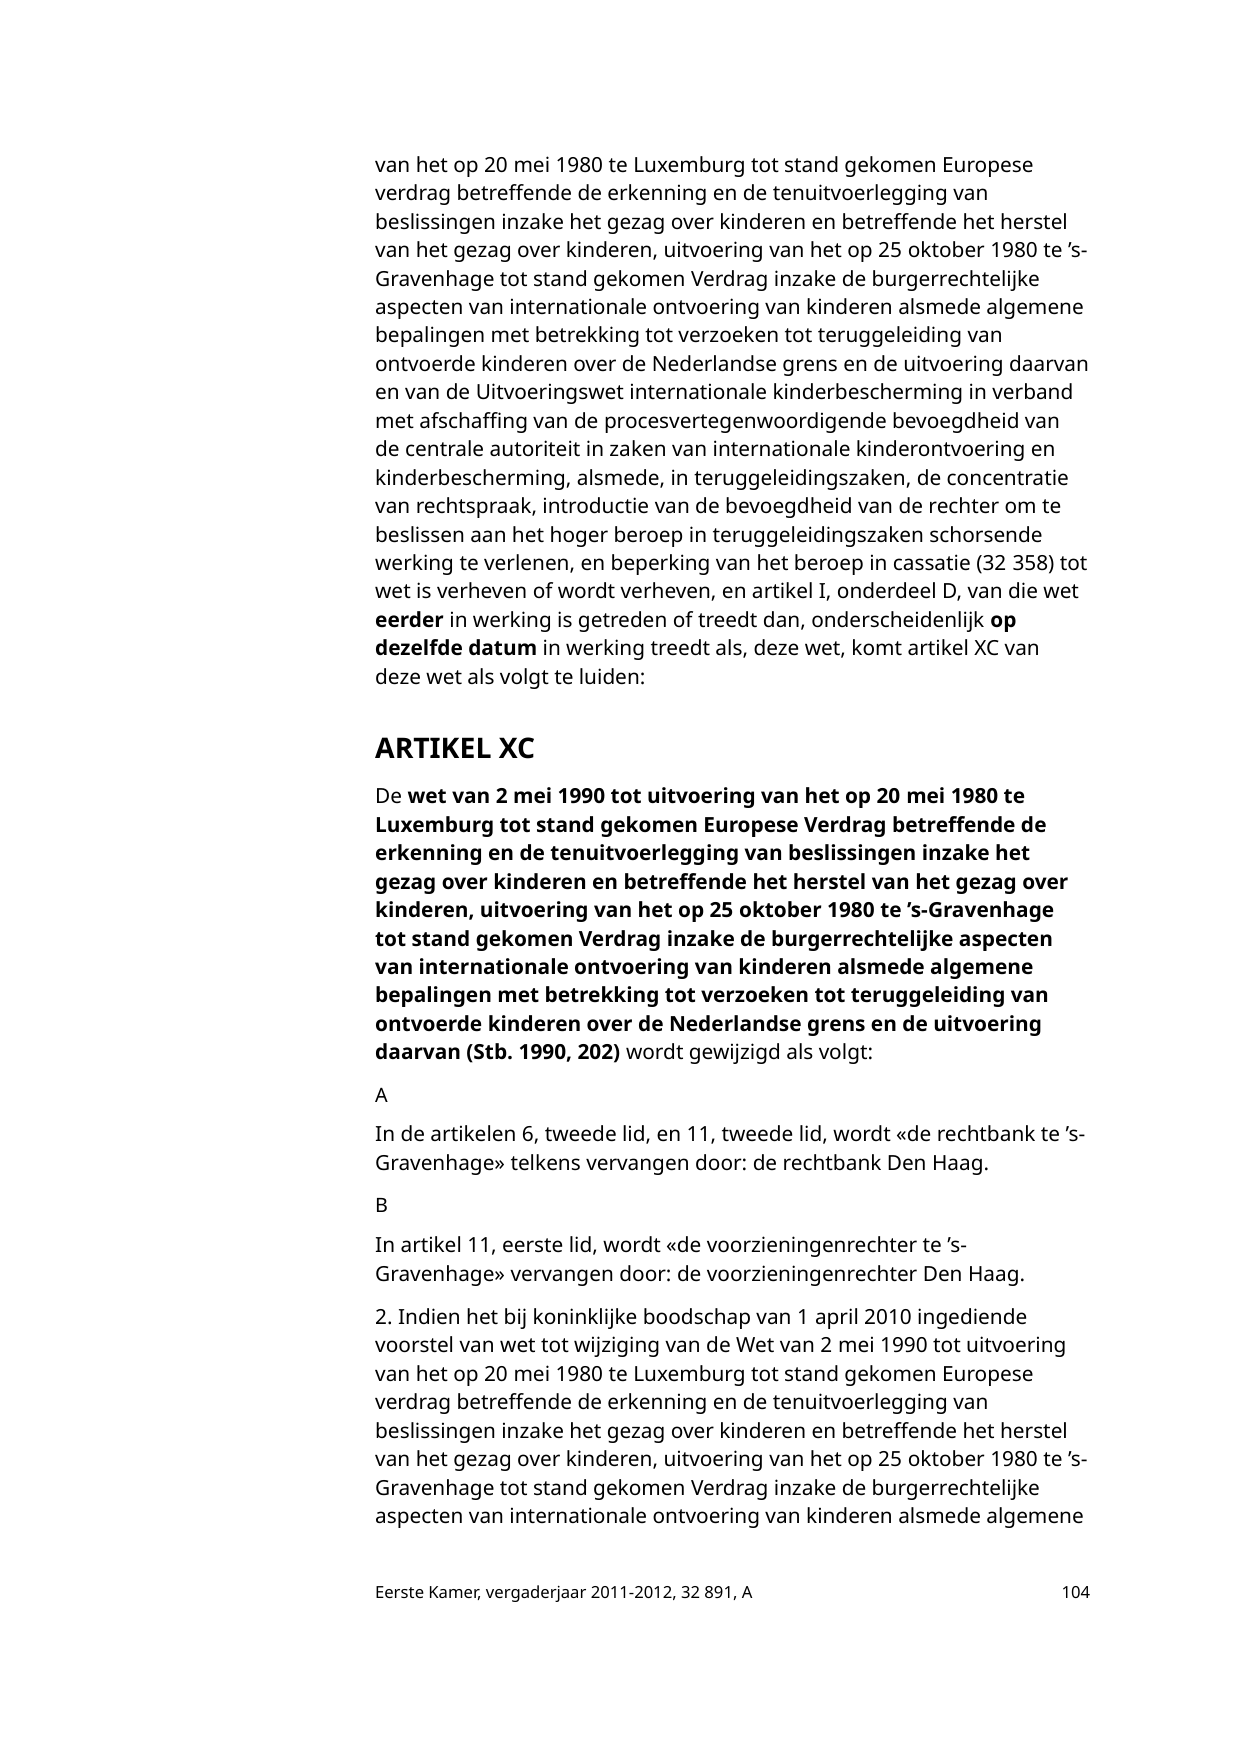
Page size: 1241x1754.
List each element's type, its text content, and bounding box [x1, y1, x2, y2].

text In de artikelen 6, tweede lid, en 11, tweede lid, wordt «de rechtbank te ’s-Gravenhage» telkens vervangen door: de rechtbank Den Haag. [375, 1119, 1090, 1176]
text B [375, 1191, 1090, 1218]
text 2. Indien het bij koninklijke boodschap van 1 april 2010 ingediende voorstel van wet tot wijziging van de Wet van 2 mei 1990 tot uitvoering van het op 20 mei 1980 te Luxemburg tot stand gekomen Europese verdrag betreffende de erkenning en de tenuitvoerlegging van beslissingen inzake het gezag over kinderen en betreffende het herstel van het gezag over kinderen, uitvoering van het op 25 oktober 1980 te ’s-Gravenhage tot stand gekomen Verdrag inzake de burgerrechtelijke aspecten van internationale ontvoering van kinderen alsmede algemene [375, 1302, 1090, 1529]
text A [375, 1081, 1090, 1108]
subtitle ARTIKEL XC [375, 728, 1090, 766]
text van het op 20 mei 1980 te Luxemburg tot stand gekomen Europese verdrag betreffende de erkenning en de tenuitvoerlegging van beslissingen inzake het gezag over kinderen en betreffende het herstel van het gezag over kinderen, uitvoering van het op 25 oktober 1980 te ’s-Gravenhage tot stand gekomen Verdrag inzake de burgerrechtelijke aspecten van internationale ontvoering van kinderen alsmede algemene bepalingen met betrekking tot verzoeken tot teruggeleiding van ontvoerde kinderen over de Nederlandse grens en de uitvoering daarvan en van de Uitvoeringswet internationale kinderbescherming in verband met afschaffing van de procesvertegenwoordigende bevoegdheid van de centrale autoriteit in zaken van internationale kinderontvoering en kinderbescherming, alsmede, in teruggeleidingszaken, de concentratie van rechtspraak, introductie van de bevoegdheid van de rechter om te beslissen aan het hoger beroep in teruggeleidingszaken schorsende werking te verlenen, en beperking van het beroep in cassatie (32 358) tot wet is verheven of wordt verheven, en artikel I, onderdeel D, van die wet eerder in werking is getreden of treedt dan, onderscheidenlijk op dezelfde datum in werking treedt als, deze wet, komt artikel XC van deze wet als volgt te luiden: [375, 150, 1090, 690]
text In artikel 11, eerste lid, wordt «de voorzieningenrechter te ’s-Gravenhage» vervangen door: de voorzieningenrechter Den Haag. [375, 1230, 1090, 1287]
text De wet van 2 mei 1990 tot uitvoering van het op 20 mei 1980 te Luxemburg tot stand gekomen Europese Verdrag betreffende de erkenning en de tenuitvoerlegging van beslissingen inzake het gezag over kinderen en betreffende het herstel van het gezag over kinderen, uitvoering van het op 25 oktober 1980 te ’s-Gravenhage tot stand gekomen Verdrag inzake de burgerrechtelijke aspecten van internationale ontvoering van kinderen alsmede algemene bepalingen met betrekking tot verzoeken tot teruggeleiding van ontvoerde kinderen over de Nederlandse grens en de uitvoering daarvan (Stb. 1990, 202) wordt gewijzigd als volgt: [375, 781, 1090, 1066]
